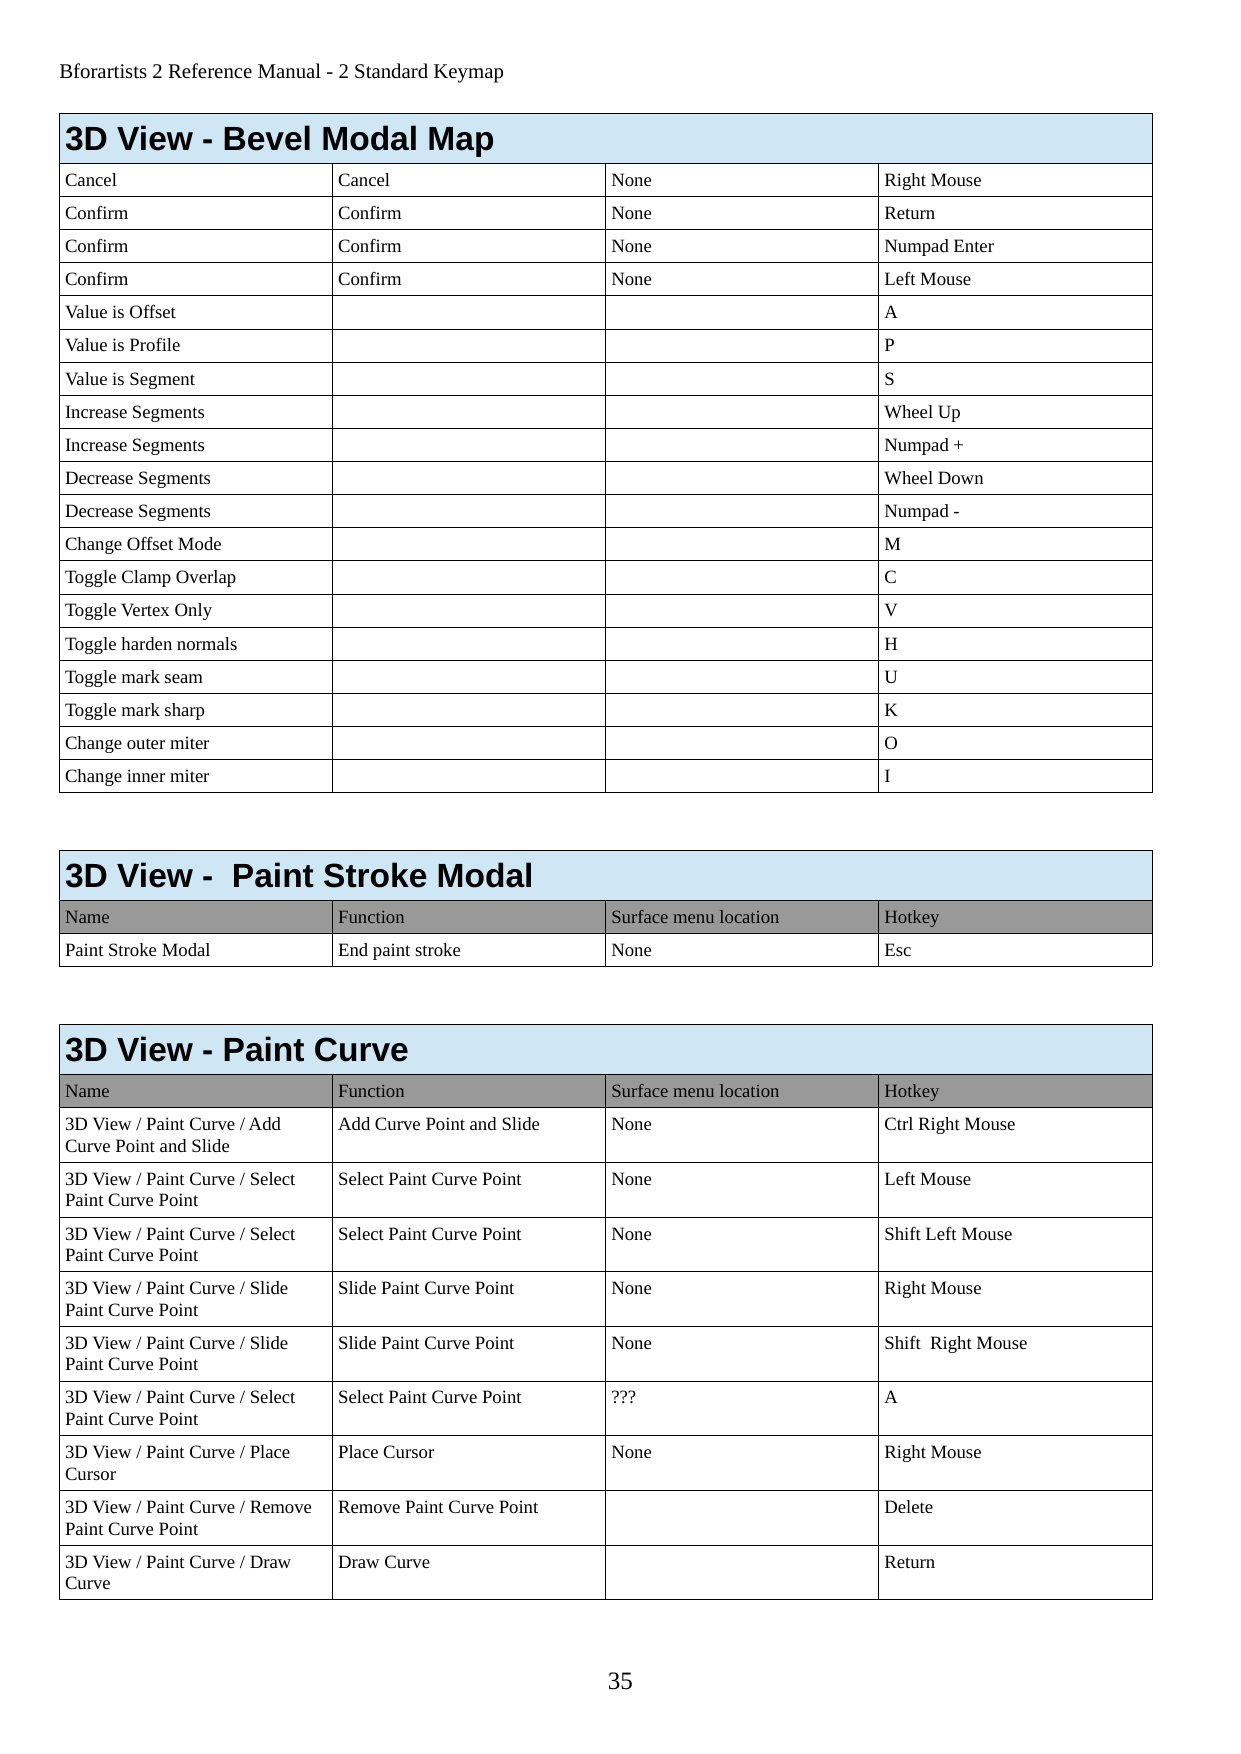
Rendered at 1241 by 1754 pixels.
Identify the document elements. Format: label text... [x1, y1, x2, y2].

table_cell [333, 661, 605, 693]
table_cell Change outer miter [60, 727, 332, 759]
table_cell Numpad Enter [879, 230, 1152, 262]
table_cell K [879, 694, 1152, 726]
table_header 3D View - Paint Stroke Modal [60, 851, 1152, 900]
table_cell None [606, 1108, 878, 1162]
table_cell Toggle mark sharp [60, 694, 332, 726]
table_cell [333, 296, 605, 328]
table_cell Right Mouse [879, 1436, 1152, 1490]
table_cell Toggle Vertex Only [60, 595, 332, 627]
table_cell [333, 528, 605, 560]
table_cell Function [333, 901, 605, 933]
table_cell [333, 561, 605, 593]
table_cell Decrease Segments [60, 495, 332, 527]
table_cell None [606, 230, 878, 262]
table_cell V [879, 595, 1152, 627]
table_cell None [606, 1327, 878, 1381]
table_cell Increase Segments [60, 429, 332, 461]
table_cell [333, 330, 605, 362]
table_cell Ctrl Right Mouse [879, 1108, 1152, 1162]
table_cell Right Mouse [879, 164, 1152, 196]
table_cell U [879, 661, 1152, 693]
table_cell Select Paint Curve Point [333, 1163, 605, 1217]
table_cell P [879, 330, 1152, 362]
table_cell [333, 396, 605, 428]
table_cell None [606, 197, 878, 229]
table_cell I [879, 760, 1152, 792]
table_cell Hotkey [879, 901, 1152, 933]
table_cell Surface menu location [606, 1075, 878, 1107]
table_cell [333, 628, 605, 660]
table_cell Paint Stroke Modal [60, 934, 332, 966]
table_cell O [879, 727, 1152, 759]
table_cell 3D View / Paint Curve / Slide Paint Curve Point [60, 1272, 332, 1326]
table_cell Left Mouse [879, 263, 1152, 295]
table_cell [606, 330, 878, 362]
table_cell Shift Left Mouse [879, 1218, 1152, 1271]
table_cell [606, 462, 878, 494]
table_cell 3D View / Paint Curve / Select Paint Curve Point [60, 1218, 332, 1271]
table_cell [606, 760, 878, 792]
table_cell Select Paint Curve Point [333, 1218, 605, 1271]
table_cell [606, 396, 878, 428]
table_cell [333, 727, 605, 759]
table_cell Wheel Up [879, 396, 1152, 428]
table_cell Confirm [333, 263, 605, 295]
table_cell Change Offset Mode [60, 528, 332, 560]
table_cell End paint stroke [333, 934, 605, 966]
table_cell Delete [879, 1491, 1152, 1545]
table_header 3D View - Bevel Modal Map [60, 114, 1152, 163]
table_cell [606, 727, 878, 759]
table_cell [333, 760, 605, 792]
table_cell Confirm [333, 197, 605, 229]
table_cell Select Paint Curve Point [333, 1382, 605, 1435]
table_cell 3D View / Paint Curve / Place Cursor [60, 1436, 332, 1490]
table_header 3D View - Paint Curve [60, 1025, 1152, 1074]
table_cell Slide Paint Curve Point [333, 1327, 605, 1381]
table_cell Numpad - [879, 495, 1152, 527]
table_cell [606, 296, 878, 328]
table_cell Confirm [60, 230, 332, 262]
table_cell Change inner miter [60, 760, 332, 792]
table_cell [606, 1546, 878, 1599]
table_cell ??? [606, 1382, 878, 1435]
table_cell 3D View / Paint Curve / Remove Paint Curve Point [60, 1491, 332, 1545]
table_cell Hotkey [879, 1075, 1152, 1107]
table_cell 3D View / Paint Curve / Slide Paint Curve Point [60, 1327, 332, 1381]
table_cell [606, 694, 878, 726]
table_cell Esc [879, 934, 1152, 966]
table_cell [333, 429, 605, 461]
table_cell Confirm [60, 263, 332, 295]
table_cell 3D View / Paint Curve / Draw Curve [60, 1546, 332, 1599]
table_cell None [606, 1163, 878, 1217]
table_cell S [879, 363, 1152, 395]
table_cell Function [333, 1075, 605, 1107]
table_cell H [879, 628, 1152, 660]
table_cell None [606, 1436, 878, 1490]
table_cell Return [879, 197, 1152, 229]
table_cell Name [60, 1075, 332, 1107]
table_cell Draw Curve [333, 1546, 605, 1599]
table_cell A [879, 296, 1152, 328]
table_cell 3D View / Paint Curve / Add Curve Point and Slide [60, 1108, 332, 1162]
table_cell Toggle mark seam [60, 661, 332, 693]
table_cell [606, 429, 878, 461]
table_cell Value is Offset [60, 296, 332, 328]
table_cell Return [879, 1546, 1152, 1599]
table_cell [606, 528, 878, 560]
table_cell Confirm [333, 230, 605, 262]
table_cell Right Mouse [879, 1272, 1152, 1326]
table_cell A [879, 1382, 1152, 1435]
table_cell Toggle Clamp Overlap [60, 561, 332, 593]
table_cell [606, 661, 878, 693]
table_cell Remove Paint Curve Point [333, 1491, 605, 1545]
table_cell [606, 363, 878, 395]
table_cell [606, 628, 878, 660]
table_cell 3D View / Paint Curve / Select Paint Curve Point [60, 1163, 332, 1217]
table_cell Surface menu location [606, 901, 878, 933]
table_cell [333, 694, 605, 726]
table_cell [333, 462, 605, 494]
table_cell Cancel [60, 164, 332, 196]
table_cell Toggle harden normals [60, 628, 332, 660]
table_cell None [606, 934, 878, 966]
table_cell Place Cursor [333, 1436, 605, 1490]
table_cell 3D View / Paint Curve / Select Paint Curve Point [60, 1382, 332, 1435]
table_cell C [879, 561, 1152, 593]
table_cell [606, 595, 878, 627]
table_cell None [606, 1218, 878, 1271]
table_cell Value is Profile [60, 330, 332, 362]
table_cell [606, 561, 878, 593]
table_cell Decrease Segments [60, 462, 332, 494]
table_cell [333, 495, 605, 527]
table_cell Numpad + [879, 429, 1152, 461]
table_cell Value is Segment [60, 363, 332, 395]
table_cell Name [60, 901, 332, 933]
table_cell M [879, 528, 1152, 560]
table_cell [333, 595, 605, 627]
table_cell None [606, 164, 878, 196]
table_cell Confirm [60, 197, 332, 229]
table_cell Wheel Down [879, 462, 1152, 494]
table_cell Slide Paint Curve Point [333, 1272, 605, 1326]
table_cell None [606, 263, 878, 295]
table_cell Left Mouse [879, 1163, 1152, 1217]
table_cell Shift Right Mouse [879, 1327, 1152, 1381]
table_cell Add Curve Point and Slide [333, 1108, 605, 1162]
table_cell None [606, 1272, 878, 1326]
table_cell [606, 495, 878, 527]
table_cell [606, 1491, 878, 1545]
table_cell Increase Segments [60, 396, 332, 428]
table_cell [333, 363, 605, 395]
table_cell Cancel [333, 164, 605, 196]
